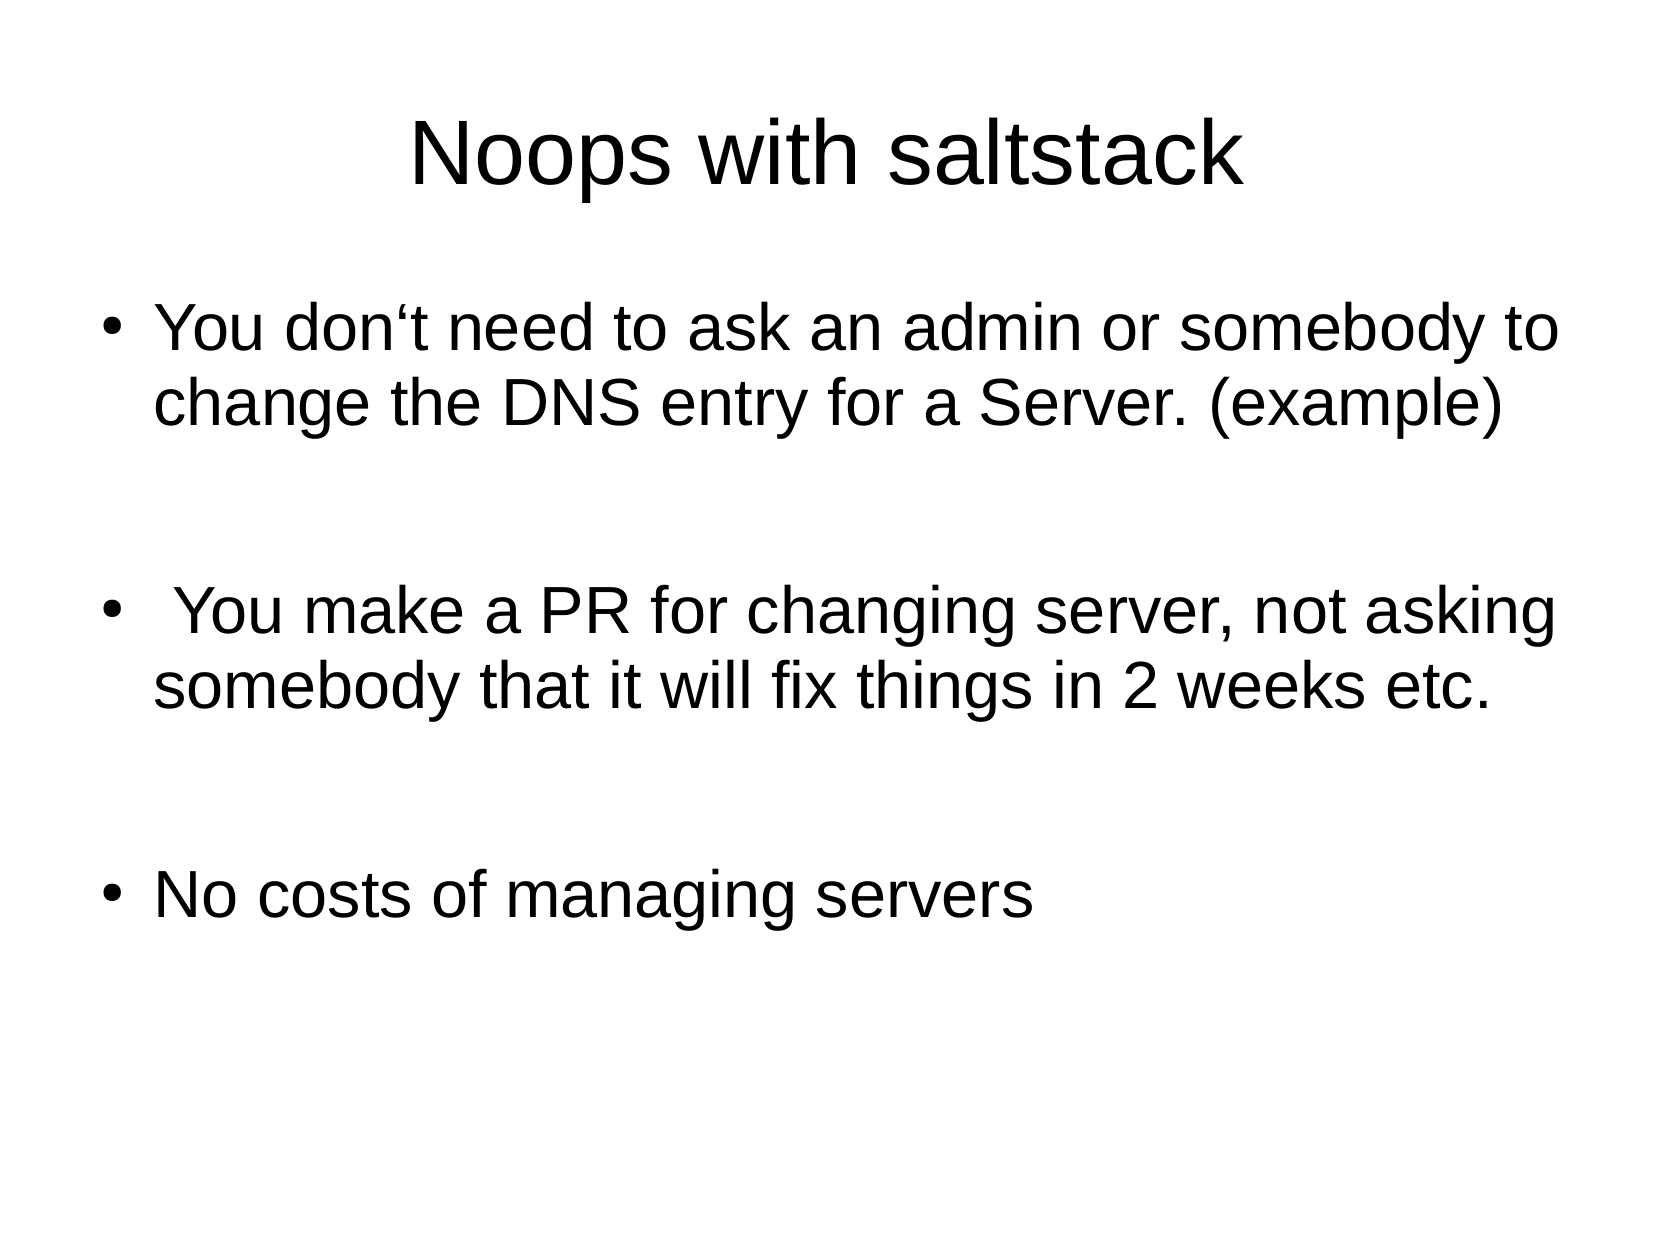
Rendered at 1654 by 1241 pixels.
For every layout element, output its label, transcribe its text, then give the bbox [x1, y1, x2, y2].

title Noops with saltstack [82, 49, 1571, 257]
list You don‘t need to ask an admin or somebody to change the DNS entry for a Server. (example) You make a PR for changing server, not asking somebody that it will fix things in 2 weeks etc. No costs of managing servers [82, 290, 1571, 1010]
